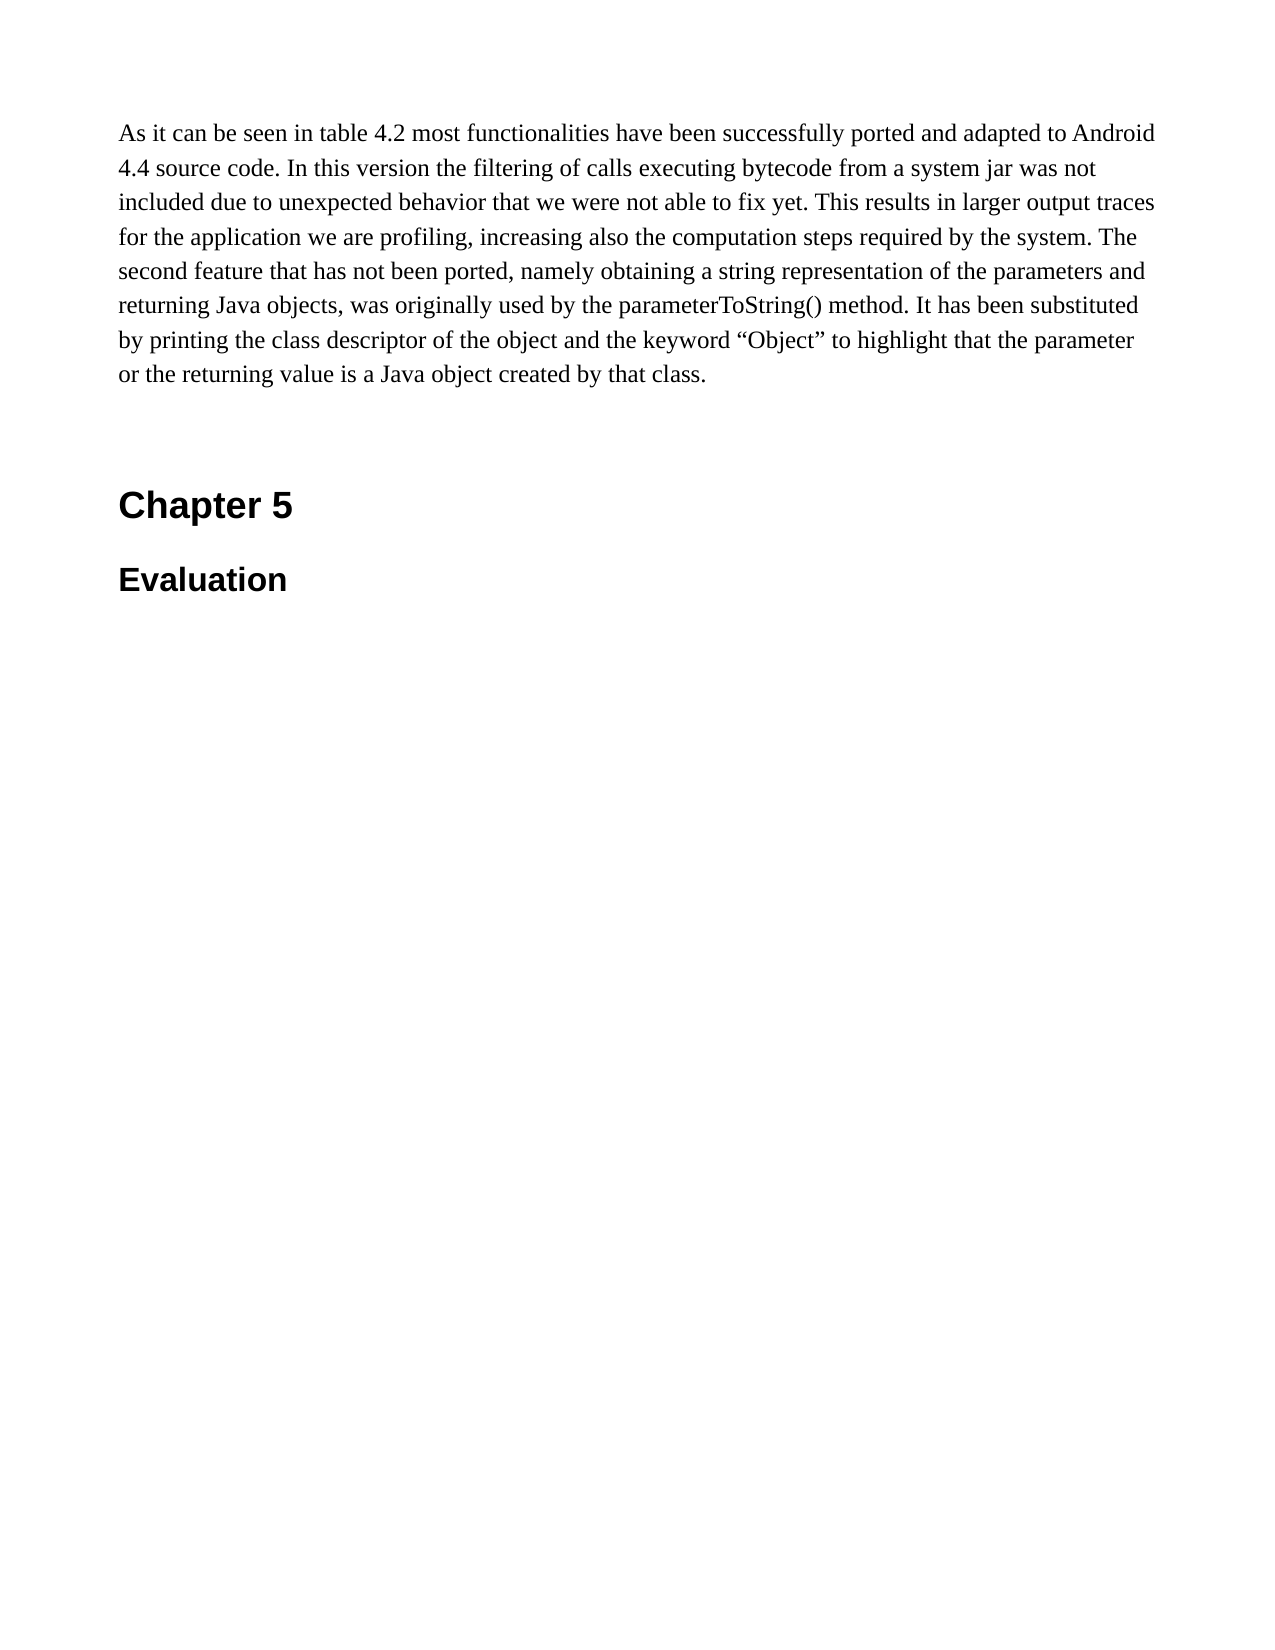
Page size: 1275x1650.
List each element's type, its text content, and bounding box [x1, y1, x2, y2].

text As it can be seen in table 4.2 most functionalities have been successfully ported and adapted to Android 4.4 source code. In this version the filtering of calls executing bytecode from a system jar was not included due to unexpected behavior that we were not able to fix yet. This results in larger output traces for the application we are profiling, increasing also the computation steps required by the system. The second feature that has not been ported, namely obtaining a string representation of the parameters and returning Java objects, was originally used by the parameterToString() method. It has been substituted by printing the class descriptor of the object and the keyword “Object” to highlight that the parameter or the returning value is a Java object created by that class. [118, 118, 1157, 388]
subtitle Evaluation [118, 559, 1157, 598]
subtitle Chapter 5 [118, 483, 1157, 526]
